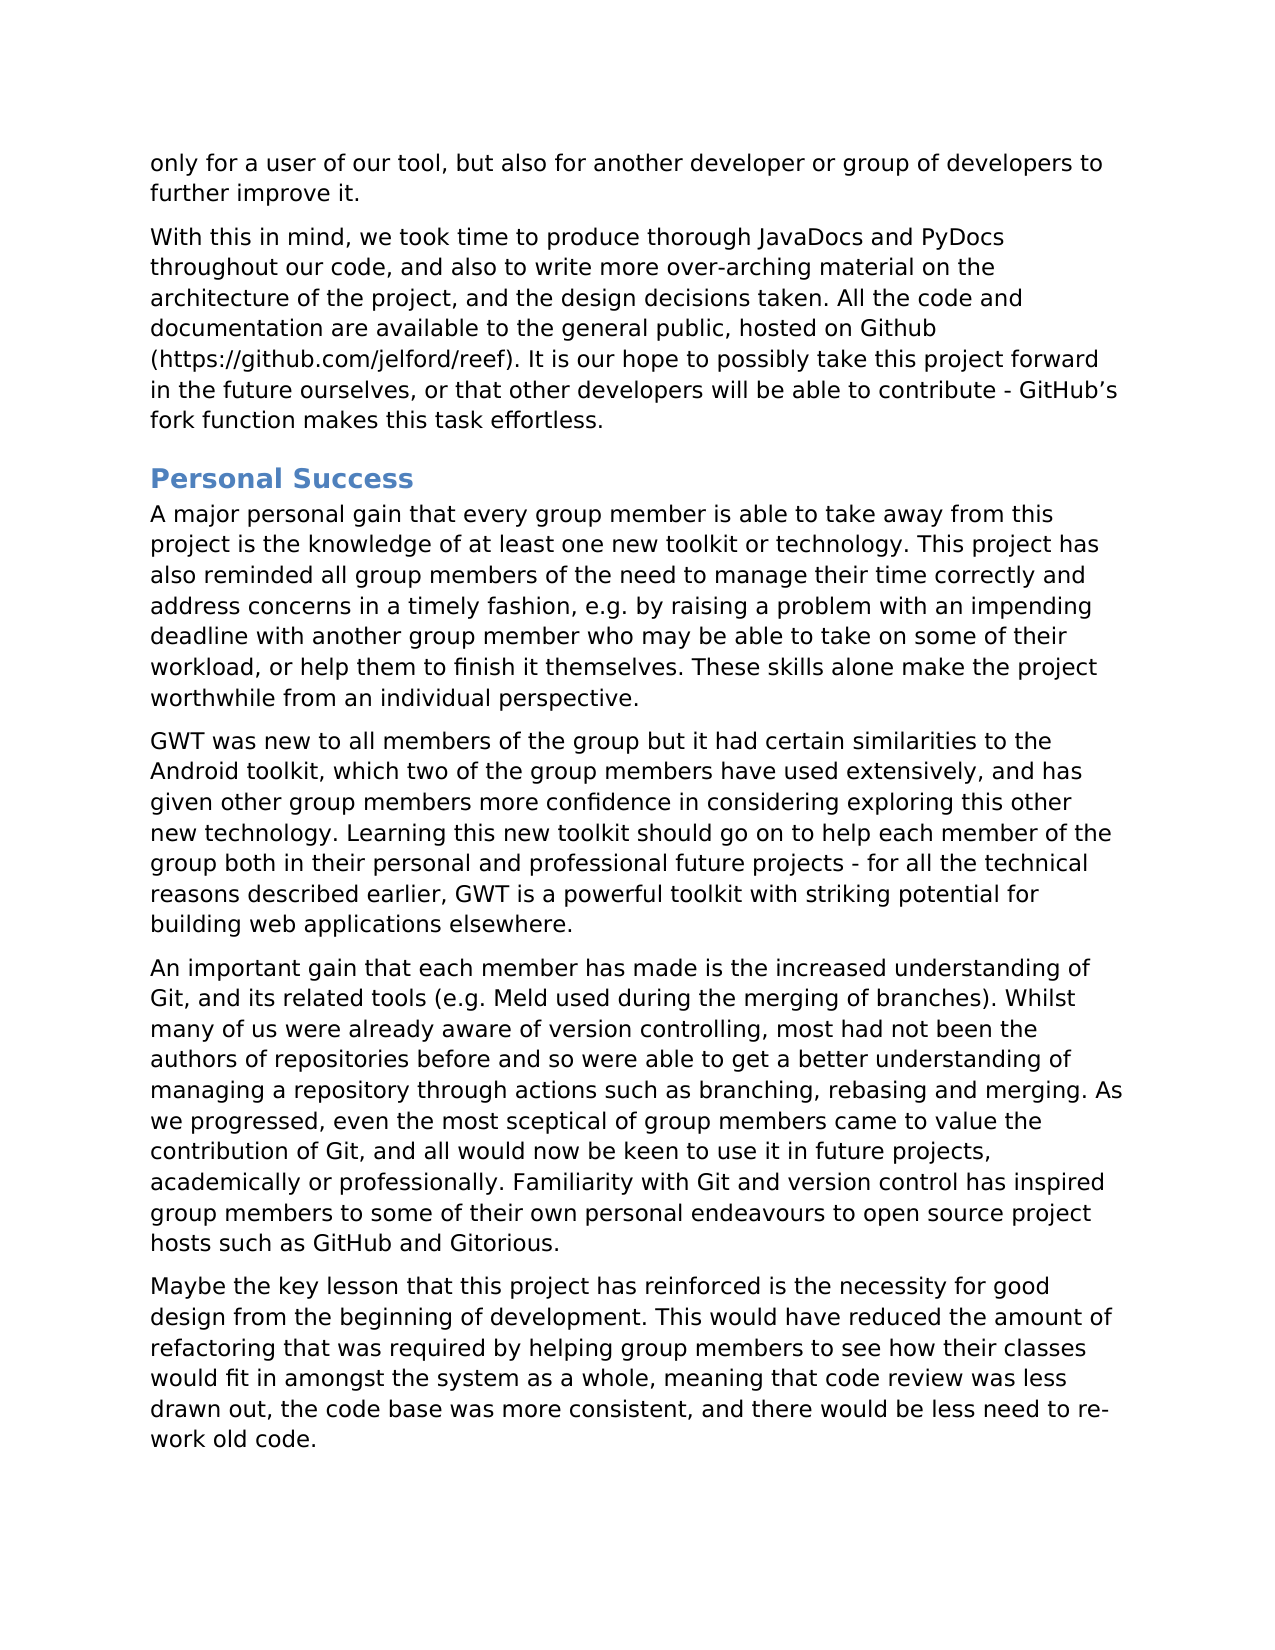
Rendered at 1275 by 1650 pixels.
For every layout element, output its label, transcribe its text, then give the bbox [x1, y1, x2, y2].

text GWT was new to all members of the group but it had certain similarities to the Android toolkit, which two of the group members have used extensively, and has given other group members more confidence in considering exploring this other new technology. Learning this new toolkit should go on to help each member of the group both in their personal and professional future projects - for all the technical reasons described earlier, GWT is a powerful toolkit with striking potential for building web applications elsewhere. [150, 728, 1125, 938]
text only for a user of our tool, but also for another developer or group of developers to further improve it. [150, 150, 1125, 207]
text A major personal gain that every group member is able to take away from this project is the knowledge of at least one new toolkit or technology. This project has also reminded all group members of the need to manage their time correctly and address concerns in a timely fashion, e.g. by raising a problem with an impending deadline with another group member who may be able to take on some of their workload, or help them to finish it themselves. These skills alone make the project worthwhile from an individual perspective. [150, 501, 1125, 711]
subtitle Personal Success [150, 463, 1125, 495]
text An important gain that each member has made is the increased understanding of Git, and its related tools (e.g. Meld used during the merging of branches). Whilst many of us were already aware of version controlling, most had not been the authors of repositories before and so were able to get a better understanding of managing a repository through actions such as branching, rebasing and merging. As we progressed, even the most sceptical of group members came to value the contribution of Git, and all would now be keen to use it in future projects, academically or professionally. Familiarity with Git and version control has inspired group members to some of their own personal endeavours to open source project hosts such as GitHub and Gitorious. [150, 955, 1125, 1257]
text With this in mind, we took time to produce thorough JavaDocs and PyDocs throughout our code, and also to write more over-arching material on the architecture of the project, and the design decisions taken. All the code and documentation are available to the general public, hosted on Github (https://github.com/jelford/reef). It is our hope to possibly take this project forward in the future ourselves, or that other developers will be able to contribute - GitHub’s fork function makes this task effortless. [150, 224, 1125, 434]
text Maybe the key lesson that this project has reinforced is the necessity for good design from the beginning of development. This would have reduced the amount of refactoring that was required by helping group members to see how their classes would fit in amongst the system as a whole, meaning that code review was less drawn out, the code base was more consistent, and there would be less need to re-work old code. [150, 1273, 1125, 1453]
